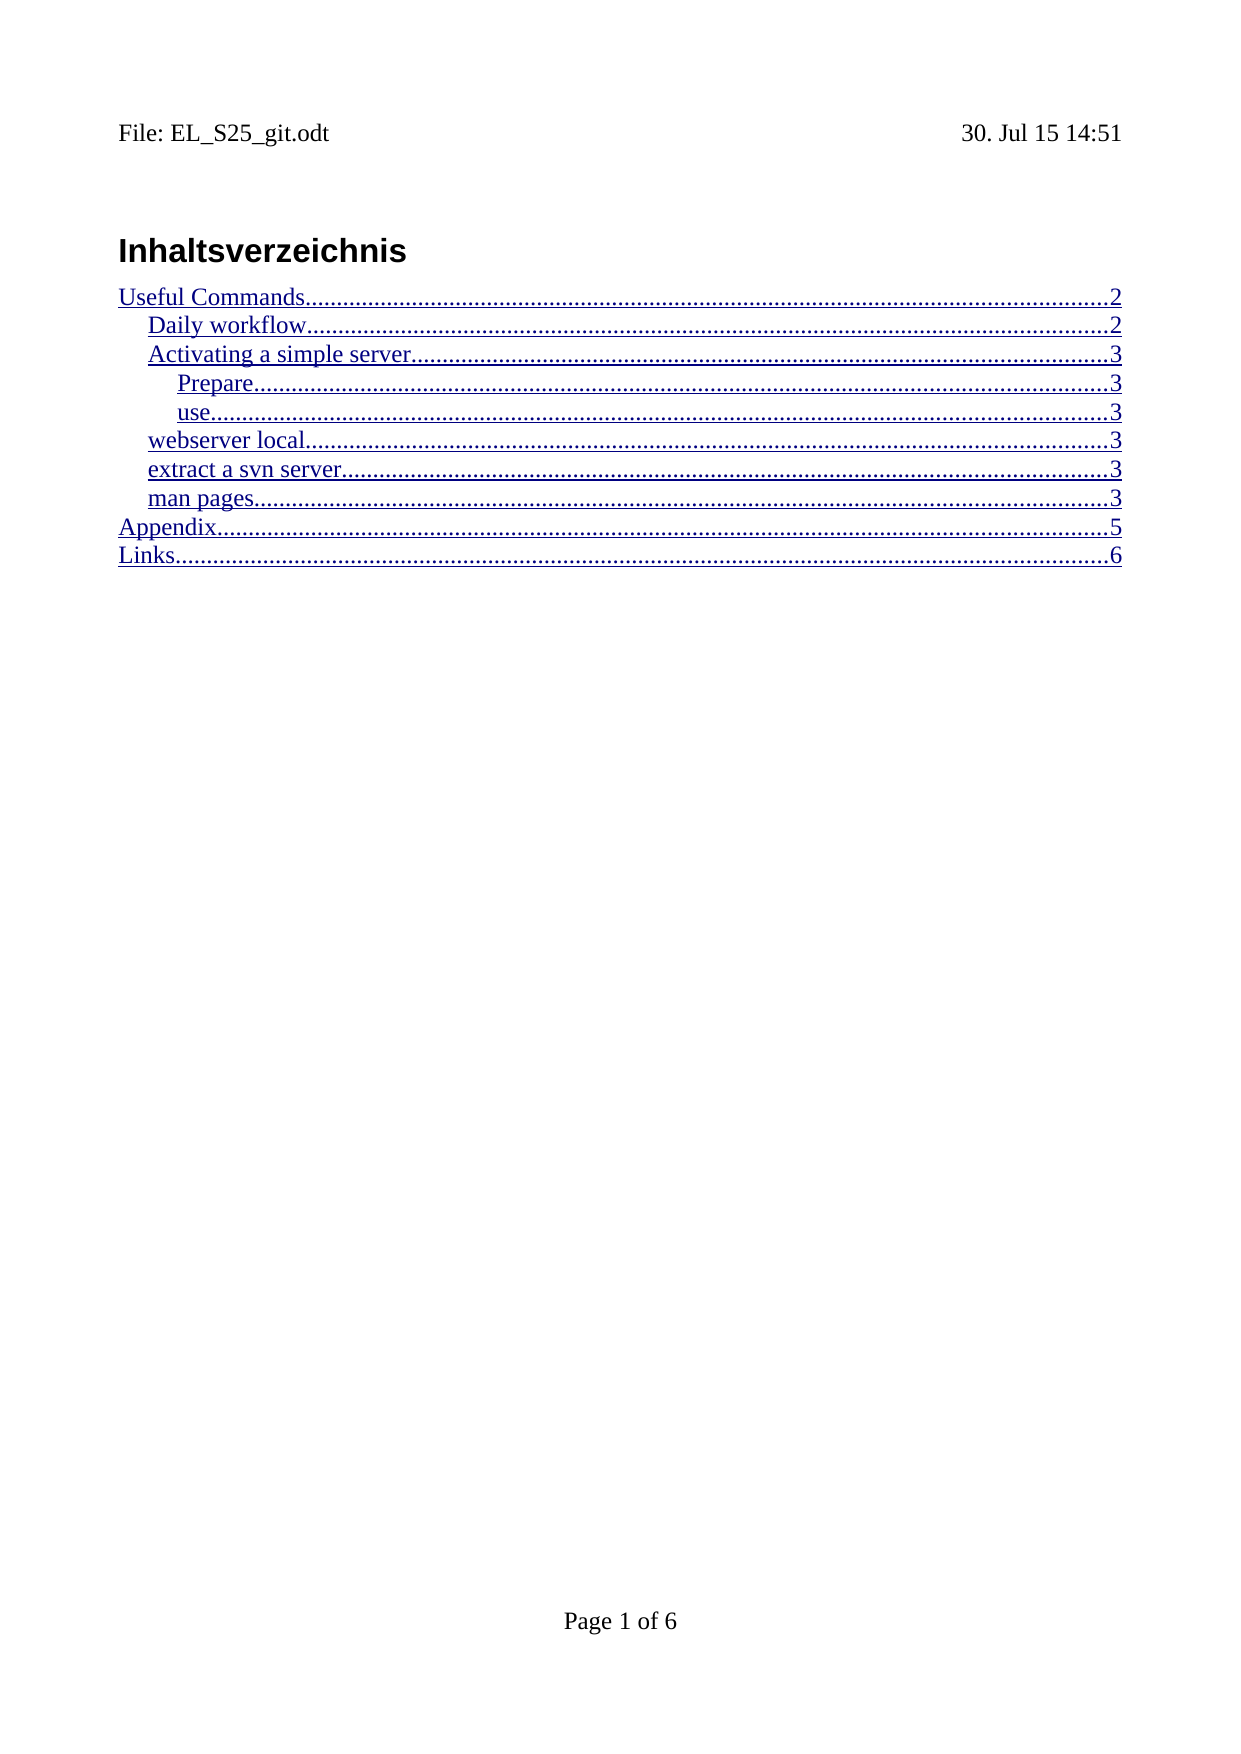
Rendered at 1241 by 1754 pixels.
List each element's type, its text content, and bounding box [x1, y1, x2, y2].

text Prepare 3 [177, 368, 1122, 393]
text webserver local 3 [148, 426, 1122, 451]
text use 3 [177, 397, 1122, 422]
text Useful Commands 2 [118, 282, 1122, 307]
text Daily workflow 2 [148, 311, 1122, 336]
text Activating a simple server 3 [148, 339, 1122, 364]
text man pages 3 [148, 483, 1122, 508]
text Links 6 [118, 541, 1122, 566]
text Appendix 5 [118, 512, 1122, 537]
text extract a svn server 3 [148, 454, 1122, 479]
subtitle Inhaltsverzeichnis [118, 231, 1122, 269]
